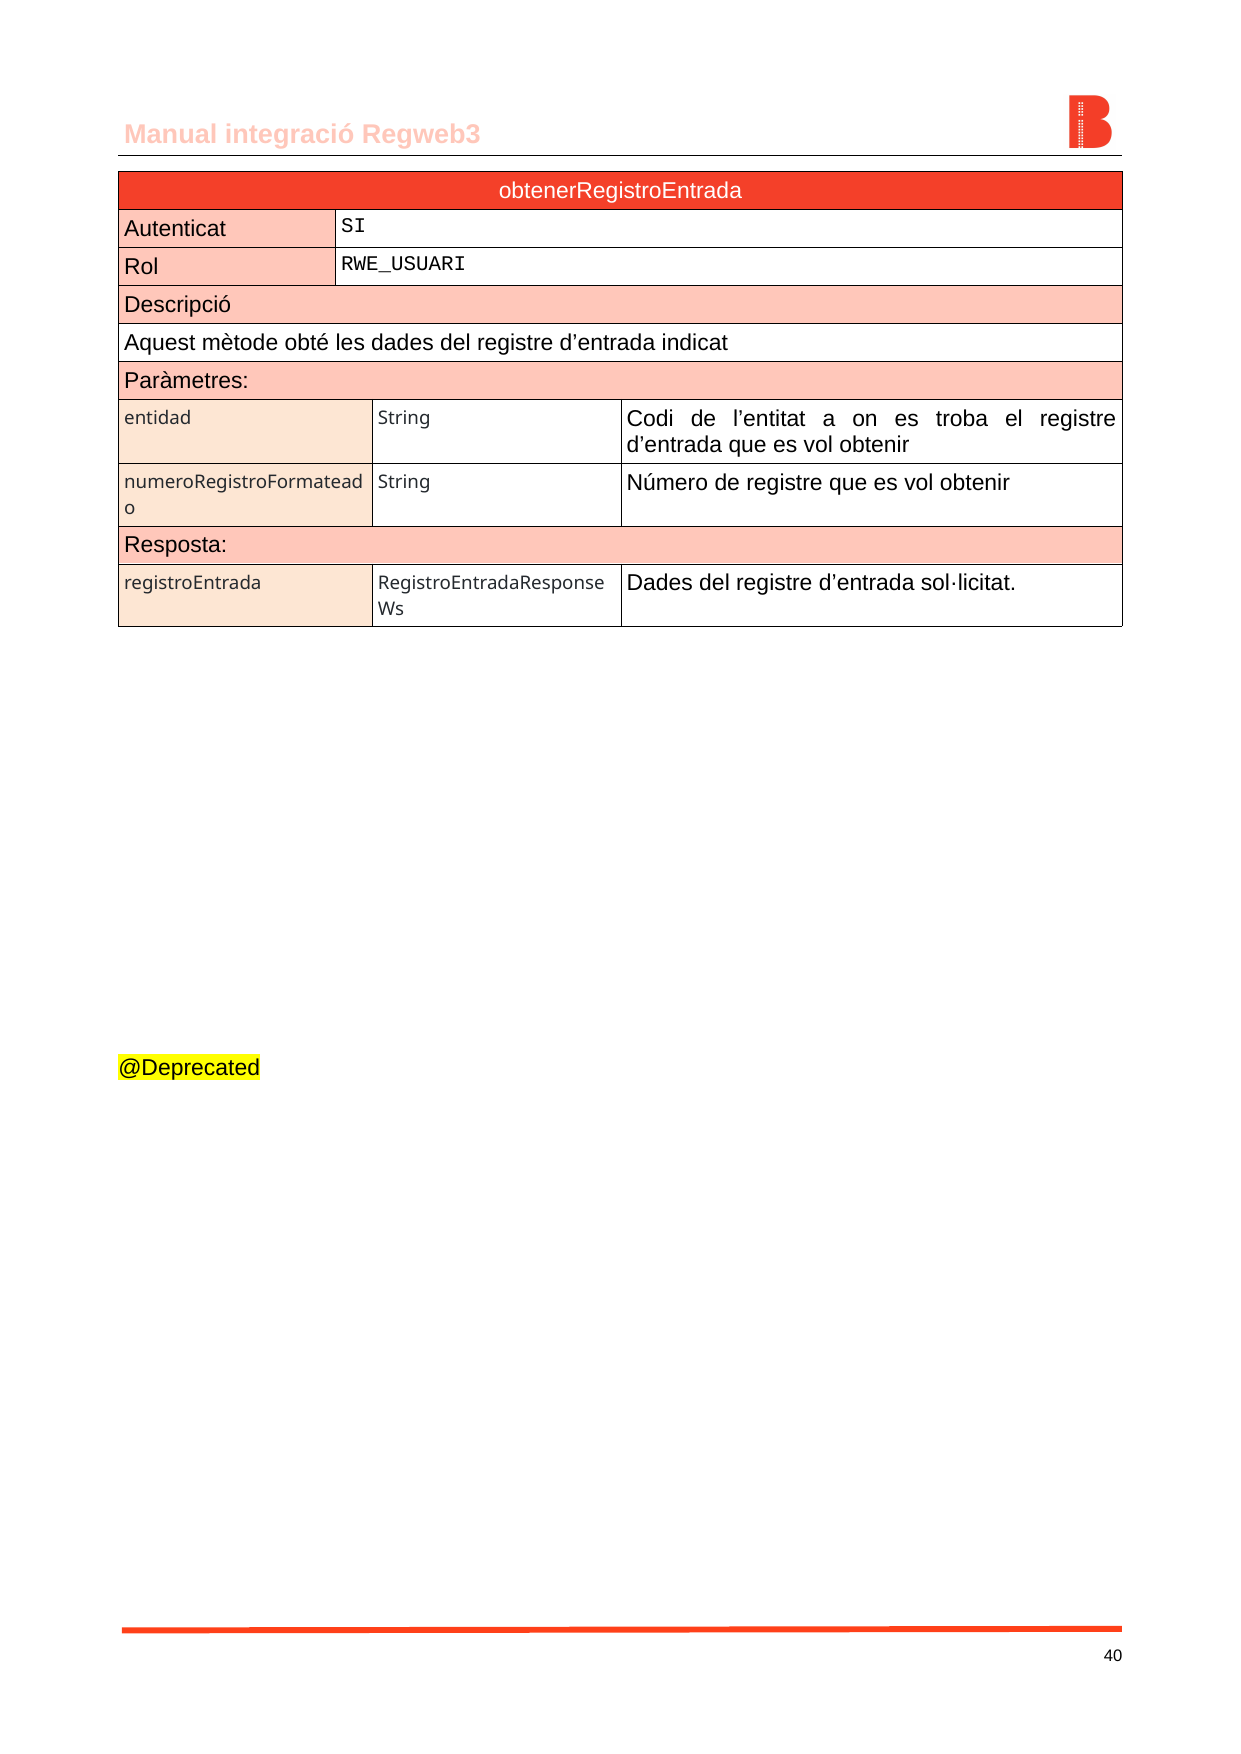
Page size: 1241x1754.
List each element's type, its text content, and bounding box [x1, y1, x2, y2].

table_cell registroEntrada [119, 565, 372, 626]
table_cell RWE_USUARI [336, 248, 1122, 285]
table_cell entidad [119, 400, 372, 463]
table_cell Descripció [119, 286, 1122, 323]
table_header obtenerRegistroEntrada [119, 172, 1122, 209]
table_cell RegistroEntradaResponseWs [373, 565, 621, 626]
table_cell Autenticat [119, 210, 335, 247]
table_cell Número de registre que es vol obtenir [622, 464, 1122, 526]
table_cell String [373, 400, 621, 463]
picture [1063, 94, 1117, 150]
table_cell Aquest mètode obté les dades del registre d’entrada indicat [119, 324, 1122, 361]
table_cell String [373, 464, 621, 526]
text @Deprecated [118, 1054, 1122, 1080]
table_cell Codi de l’entitat a on es troba el registre d’entrada que es vol obtenir [622, 400, 1122, 463]
table_cell numeroRegistroFormateado [119, 464, 372, 526]
table_cell Resposta: [119, 527, 1122, 563]
table_cell Dades del registre d’entrada sol·licitat. [622, 565, 1122, 626]
table_cell Paràmetres: [119, 362, 1122, 399]
table_cell SI [336, 210, 1122, 247]
table_cell Rol [119, 248, 335, 285]
